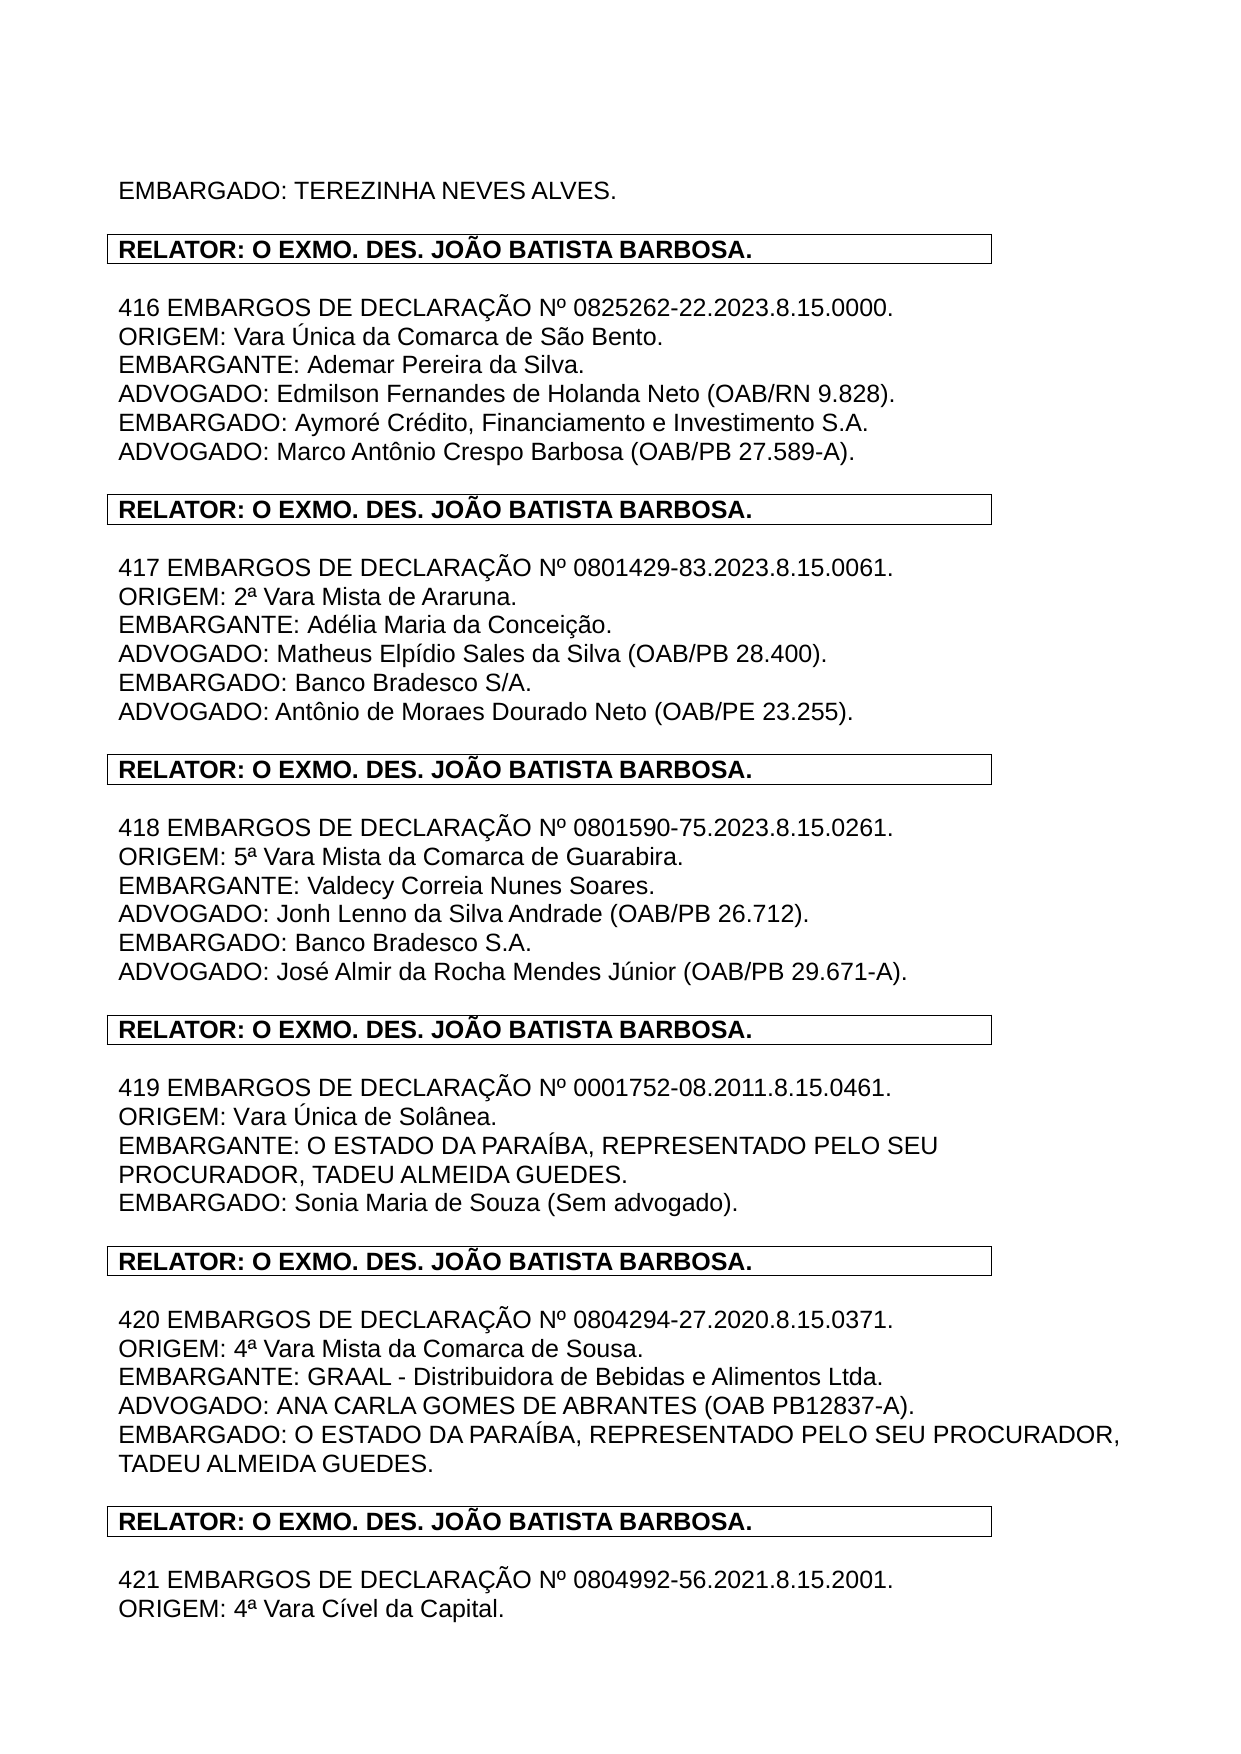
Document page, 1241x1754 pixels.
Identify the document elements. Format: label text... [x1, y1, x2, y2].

text EMBARGADO: O ESTADO DA PARAÍBA, REPRESENTADO PELO SEU PROCURADOR, TADEU ALMEIDA GUEDES. [118, 1420, 1122, 1477]
text 420 EMBARGOS DE DECLARAÇÃO Nº 0804294-27.2020.8.15.0371. [118, 1305, 1122, 1334]
text EMBARGADO: Sonia Maria de Souza (Sem advogado). [118, 1188, 1122, 1217]
text ADVOGADO: Matheus Elpídio Sales da Silva (OAB/PB 28.400). [118, 639, 1122, 668]
text ORIGEM: 4ª Vara Mista da Comarca de Sousa. [118, 1334, 1122, 1362]
text 419 EMBARGOS DE DECLARAÇÃO Nº 0001752-08.2011.8.15.0461. [118, 1073, 1122, 1102]
text EMBARGANTE: Adélia Maria da Conceição. [118, 611, 1122, 639]
text ADVOGADO: José Almir da Rocha Mendes Júnior (OAB/PB 29.671-A). [118, 957, 1122, 986]
text ORIGEM: Vara Única de Solânea. [118, 1102, 1122, 1131]
table_header RELATOR: O EXMO. DES. JOÃO BATISTA BARBOSA. [108, 1247, 991, 1275]
text EMBARGANTE: Ademar Pereira da Silva. [118, 350, 1122, 379]
text EMBARGADO: TEREZINHA NEVES ALVES. [118, 176, 1122, 205]
text EMBARGADO: Banco Bradesco S/A. [118, 668, 1122, 697]
table_header RELATOR: O EXMO. DES. JOÃO BATISTA BARBOSA. [108, 235, 991, 263]
table_header RELATOR: O EXMO. DES. JOÃO BATISTA BARBOSA. [108, 1016, 991, 1044]
text 416 EMBARGOS DE DECLARAÇÃO Nº 0825262-22.2023.8.15.0000. [118, 293, 1122, 322]
table_header RELATOR: O EXMO. DES. JOÃO BATISTA BARBOSA. [108, 495, 991, 523]
text 417 EMBARGOS DE DECLARAÇÃO Nº 0801429-83.2023.8.15.0061. [118, 553, 1122, 582]
text EMBARGANTE: Valdecy Correia Nunes Soares. [118, 871, 1122, 899]
text EMBARGANTE: GRAAL - Distribuidora de Bebidas e Alimentos Ltda. [118, 1362, 1122, 1391]
text 418 EMBARGOS DE DECLARAÇÃO Nº 0801590-75.2023.8.15.0261. [118, 813, 1122, 842]
table_header RELATOR: O EXMO. DES. JOÃO BATISTA BARBOSA. [108, 1507, 991, 1536]
text ORIGEM: 4ª Vara Cível da Capital. [118, 1594, 1122, 1623]
text 421 EMBARGOS DE DECLARAÇÃO Nº 0804992-56.2021.8.15.2001. [118, 1565, 1122, 1594]
text ADVOGADO: ANA CARLA GOMES DE ABRANTES (OAB PB12837-A). [118, 1391, 1122, 1420]
text ORIGEM: 2ª Vara Mista de Araruna. [118, 582, 1122, 611]
text ADVOGADO: Marco Antônio Crespo Barbosa (OAB/PB 27.589-A). [118, 437, 1122, 465]
text EMBARGADO: Banco Bradesco S.A. [118, 928, 1122, 957]
text ORIGEM: Vara Única da Comarca de São Bento. [118, 322, 1122, 350]
text ADVOGADO: Jonh Lenno da Silva Andrade (OAB/PB 26.712). [118, 899, 1122, 928]
text ADVOGADO: Antônio de Moraes Dourado Neto (OAB/PE 23.255). [118, 697, 1122, 726]
text ORIGEM: 5ª Vara Mista da Comarca de Guarabira. [118, 842, 1122, 871]
text ADVOGADO: Edmilson Fernandes de Holanda Neto (OAB/RN 9.828). [118, 379, 1122, 408]
table_header RELATOR: O EXMO. DES. JOÃO BATISTA BARBOSA. [108, 755, 991, 784]
text EMBARGADO: Aymoré Crédito, Financiamento e Investimento S.A. [118, 408, 1122, 437]
text EMBARGANTE: O ESTADO DA PARAÍBA, REPRESENTADO PELO SEU PROCURADOR, TADEU ALMEIDA GUEDES. [118, 1131, 1122, 1188]
